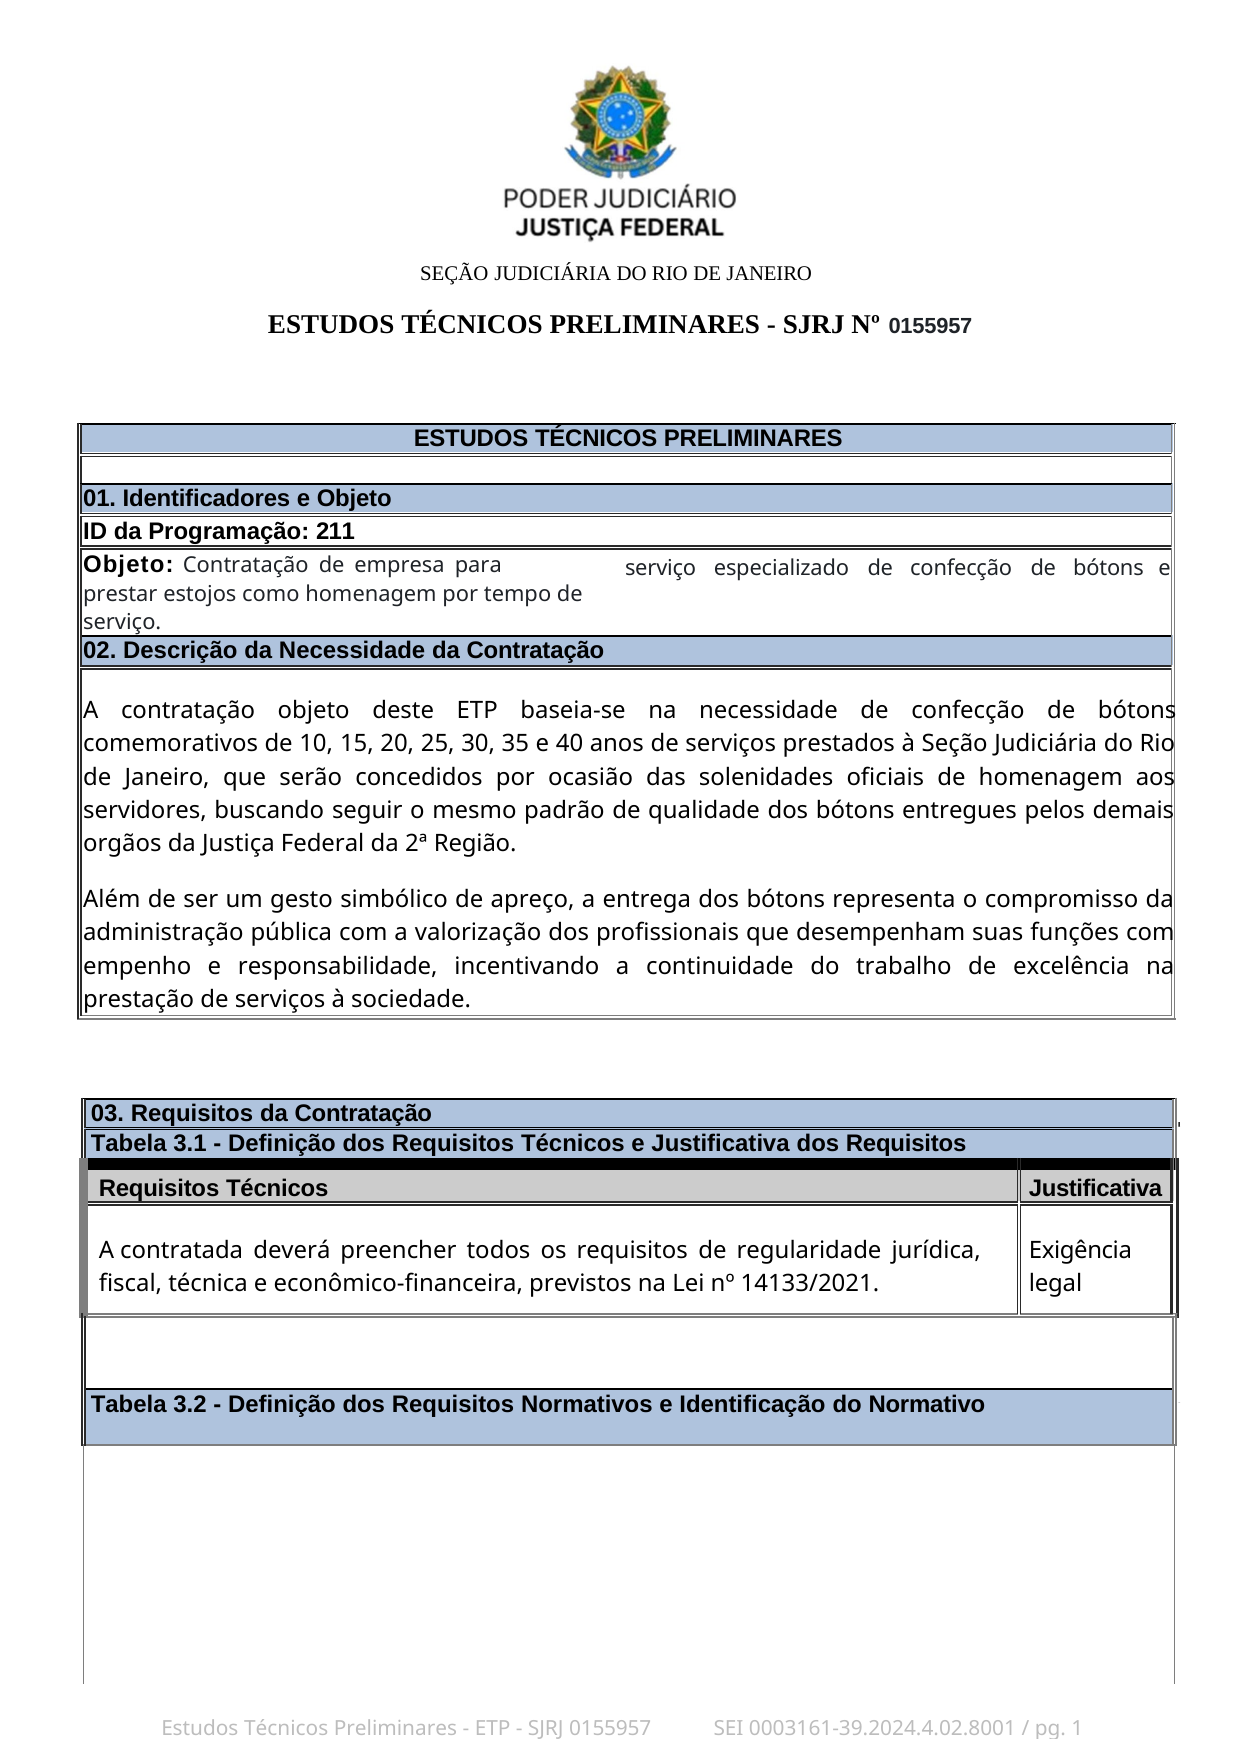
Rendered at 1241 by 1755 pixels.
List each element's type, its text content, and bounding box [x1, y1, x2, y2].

table_cell Requisitos Técnicos [88, 1170, 1017, 1201]
table_cell de [855, 550, 900, 635]
table_cell Tabela 3.2 - Definição dos Requisitos Normativos e Identificação do Normativo [86, 1390, 1172, 1444]
table_header ESTUDOS TÉCNICOS PRELIMINARES [82, 425, 1171, 452]
table_cell bótons [1063, 550, 1147, 635]
table_cell [84, 1446, 1174, 1684]
table_cell e [1148, 550, 1171, 635]
table_cell [86, 1318, 1172, 1388]
table_cell 01. Identificadores e Objeto [82, 485, 1171, 512]
table_cell 02. Descrição da Necessidade da Contratação [82, 637, 1171, 665]
table_cell Justificativa [1021, 1170, 1170, 1201]
table_cell A contratação objeto deste ETP baseia-se na necessidade de confecção de bótons comemorativos de 10, 15, 20, 25, 30, 35 e 40 anos de serviços prestados à Seção Judiciária do Rio de Janeiro, que serão concedidos por ocasião das solenidades oficiais de homenagem aos servidores, buscando seguir o mesmo padrão de qualidade dos bótons entregues pelos demais orgãos da Justiça Federal da 2ª Região. Além de ser um gesto simbólico de apreço, a entrega dos bótons representa o compromisso da administração pública com a valorização dos profissionais que desempenham suas funções com empenho e responsabilidade, incentivando a continuidade do trabalho de excelência na prestação de serviços à sociedade. [82, 670, 1171, 1015]
table_cell Exigência legal [1021, 1206, 1170, 1313]
table_cell [82, 457, 1171, 483]
table_cell Objeto: Contratação de empresa para prestar estojos como homenagem por tempo de serviço. [82, 550, 604, 635]
table_cell confecção [900, 550, 1019, 635]
table_cell Tabela 3.1 - Definição dos Requisitos Técnicos e Justificativa dos Requisitos [86, 1130, 1172, 1158]
table_cell ID da Programação: 211 [82, 517, 1171, 545]
table_cell de [1019, 550, 1063, 635]
table_cell especializado [703, 550, 855, 635]
table_cell serviço [604, 550, 703, 635]
table_header 03. Requisitos da Contratação [86, 1100, 1172, 1127]
subtitle ESTUDOS TÉCNICOS PRELIMINARES - SJRJ Nº 0155957 [109, 308, 1131, 339]
table_cell A contratada deverá preencher todos os requisitos de regularidade jurídica, fiscal, técnica e econômico-financeira, previstos na Lei nº 14133/2021. [88, 1206, 1017, 1313]
